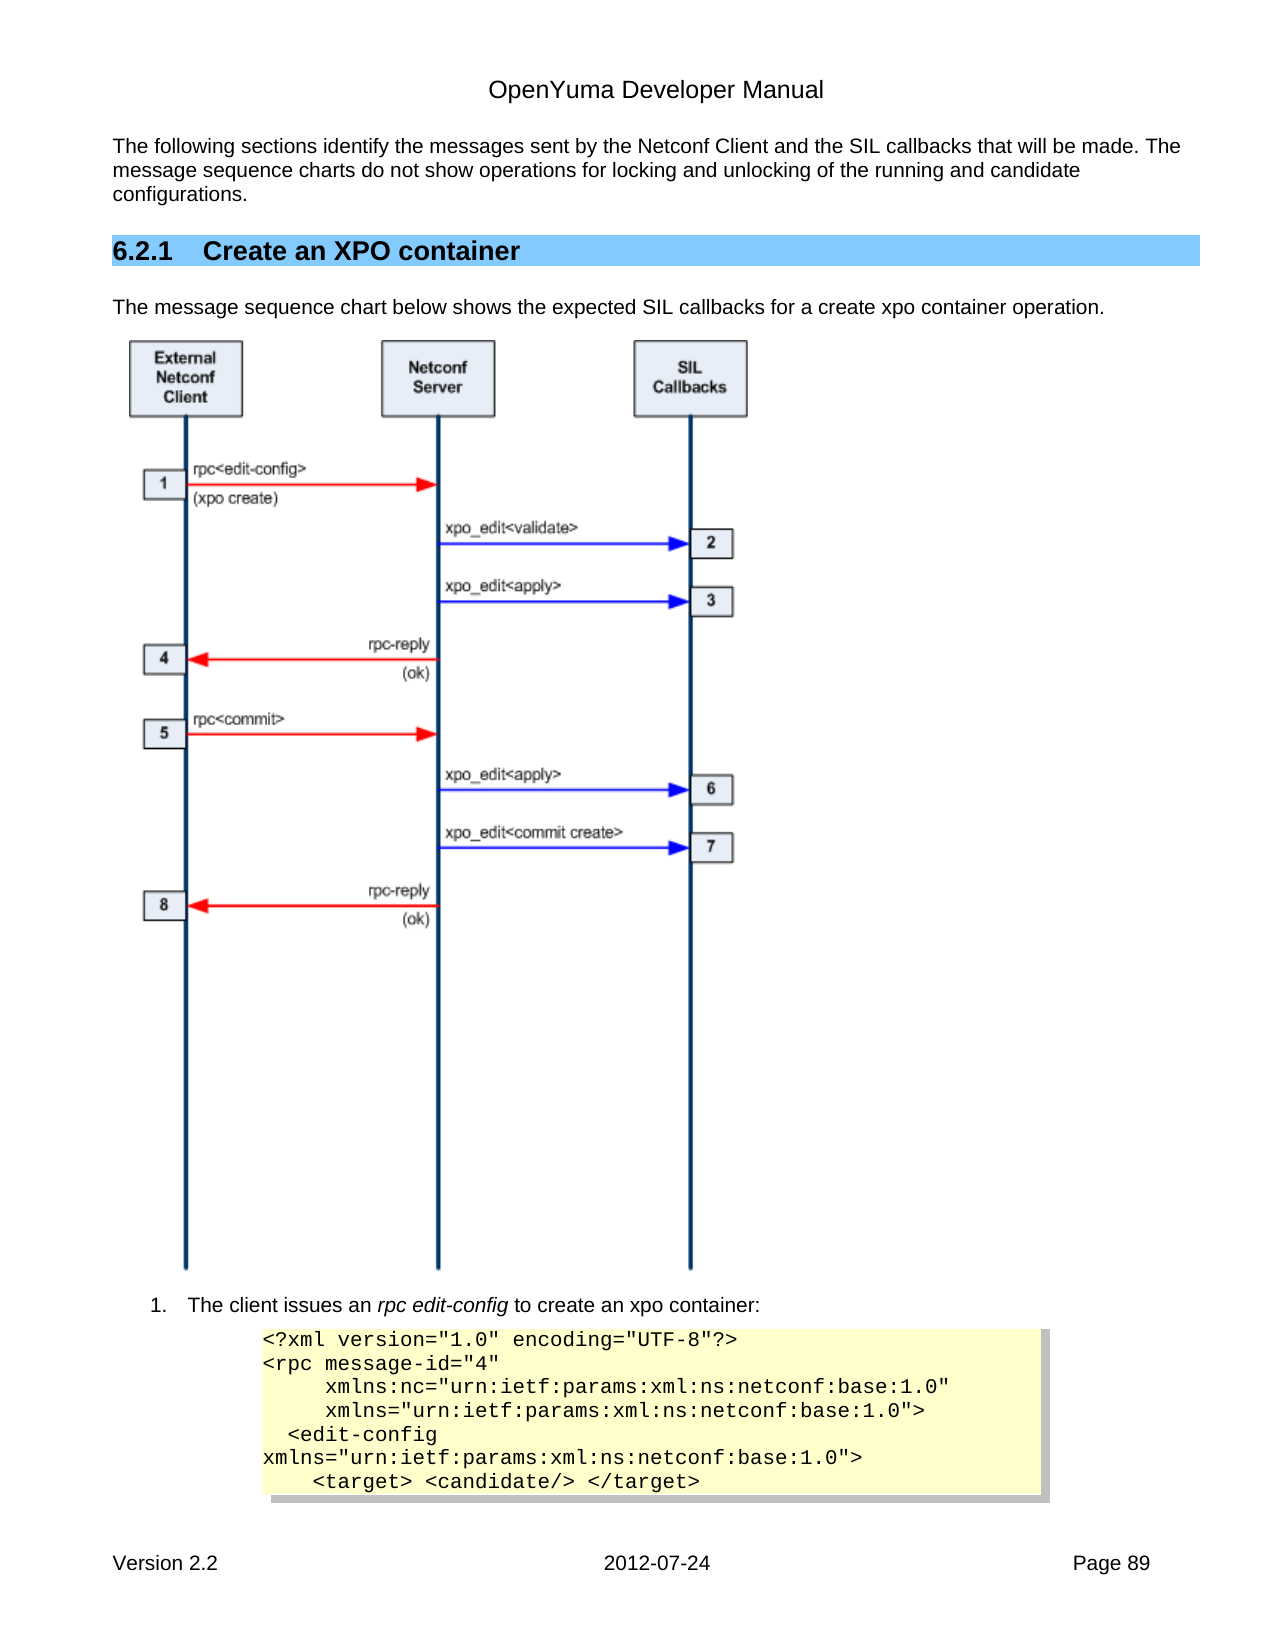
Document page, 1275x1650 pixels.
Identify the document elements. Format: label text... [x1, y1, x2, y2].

text The following sections identify the messages sent by the Netconf Client and the SIL callbacks that will be made. The message sequence charts do not show operations for locking and unlocking of the running and candidate configurations. [112, 134, 1200, 206]
list The client issues an rpc edit-config to create an xpo container: [150, 1293, 1200, 1317]
picture [129, 340, 748, 1271]
text <?xml version="1.0" encoding="UTF-8"?> <rpc message-id="4" xmlns:nc="urn:ietf:params:xml:ns:netconf:base:1.0" xmlns="urn:ietf:params:xml:ns:netconf:base:1.0"> <edit-config xmlns="urn:ietf:params:xml:ns:netconf:base:1.0"> <target> <candidate/> </target> [262, 1329, 1041, 1494]
text The message sequence chart below shows the expected SIL callbacks for a create xpo container operation. [112, 295, 1200, 319]
subtitle Create an XPO container [112, 235, 1200, 266]
